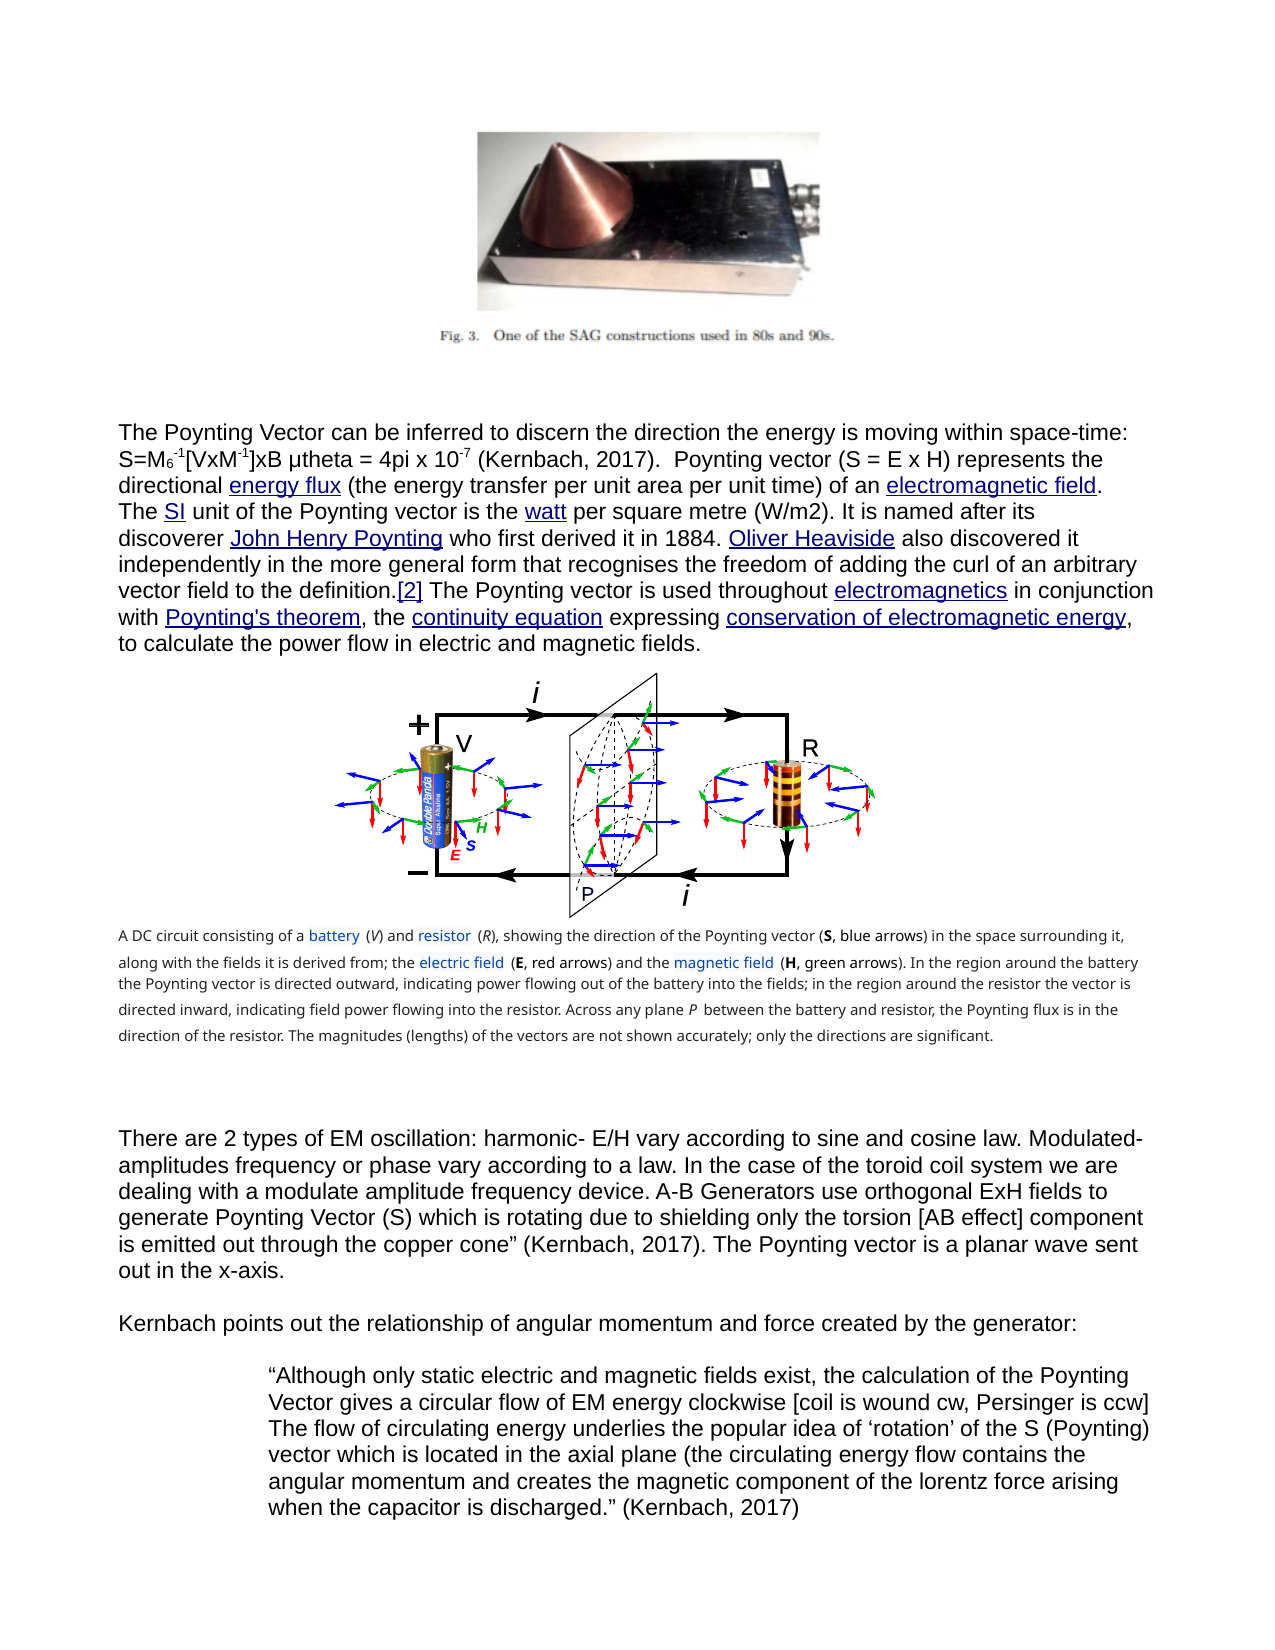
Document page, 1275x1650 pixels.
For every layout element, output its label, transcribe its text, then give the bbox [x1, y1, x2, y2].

picture [429, 118, 846, 367]
text The Poynting Vector can be inferred to discern the direction the energy is moving within space-time: S=M6-1[VxM-1]xB μtheta = 4pi x 10-7 (Kernbach, 2017). Poynting vector (S = E x H) represents the directional energy flux (the energy transfer per unit area per unit time) of an electromagnetic field. The SI unit of the Poynting vector is the watt per square metre (W/m2). It is named after its discoverer John Henry Poynting who first derived it in 1884. Oliver Heaviside also discovered it independently in the more general form that recognises the freedom of adding the curl of an arbitrary vector field to the definition.[2] The Poynting vector is used throughout electromagnetics in conjunction with Poynting's theorem, the continuity equation expressing conservation of electromagnetic energy, to calculate the power flow in electric and magnetic fields. [118, 419, 1157, 656]
text A DC circuit consisting of a battery (V) and resistor (R), showing the direction of the Poynting vector (S, blue arrows) in the space surrounding it, along with the fields it is derived from; the electric field (E, red arrows) and the magnetic field (H, green arrows). In the region around the battery the Poynting vector is directed outward, indicating power flowing out of the battery into the fields; in the region around the resistor the vector is directed inward, indicating field power flowing into the resistor. Across any plane P between the battery and resistor, the Poynting flux is in the direction of the resistor. The magnitudes (lengths) of the vectors are not shown accurately; only the directions are significant. [118, 656, 1157, 1046]
text Kernbach points out the relationship of angular momentum and force created by the generator: [118, 1310, 1157, 1336]
text “Although only static electric and magnetic fields exist, the calculation of the Poynting Vector gives a circular flow of EM energy clockwise [coil is wound cw, Persinger is ccw] The flow of circulating energy underlies the popular idea of ‘rotation’ of the S (Poynting) vector which is located in the axial plane (the circulating energy flow contains the angular momentum and creates the magnetic component of the lorentz force arising when the capacitor is discharged.” (Kernbach, 2017) [268, 1362, 1157, 1521]
text There are 2 types of EM oscillation: harmonic- E/H vary according to sine and cosine law. Modulated- amplitudes frequency or phase vary according to a law. In the case of the toroid coil system we are dealing with a modulate amplitude frequency device. A-B Generators use orthogonal ExH fields to generate Poynting Vector (S) which is rotating due to shielding only the torsion [AB effect] component is emitted out through the copper cone” (Kernbach, 2017). The Poynting vector is a planar wave sent out in the x-axis. [118, 1125, 1157, 1283]
